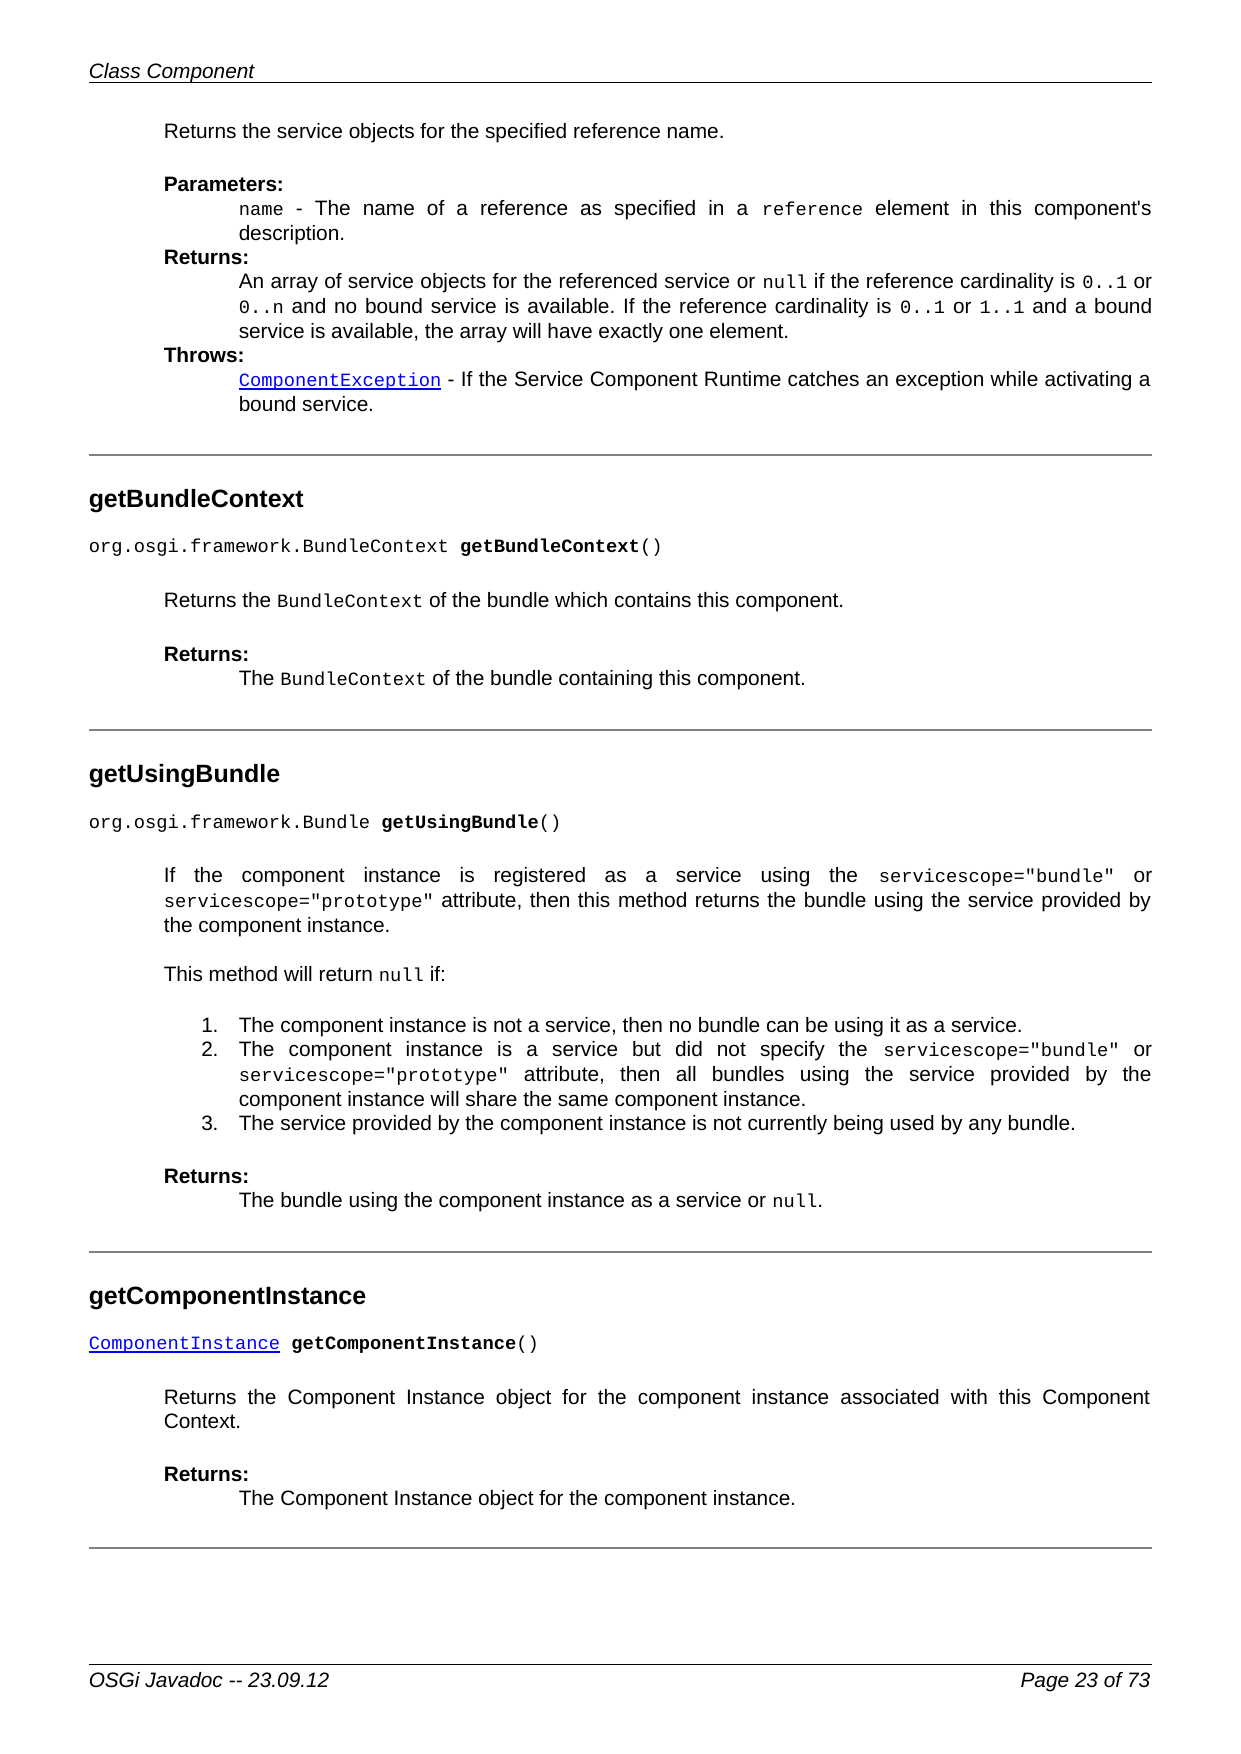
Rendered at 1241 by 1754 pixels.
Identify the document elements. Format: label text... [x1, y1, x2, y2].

subtitle getComponentInstance [88, 1281, 1152, 1310]
text ComponentInstance getComponentInstance() [88, 1334, 1152, 1355]
text Returns: [163, 1462, 1152, 1486]
text Throws: [163, 343, 1152, 367]
list The service provided by the component instance is not currently being used by any bundle. [201, 1111, 1152, 1135]
text The BundleContext of the bundle containing this component. [238, 666, 1152, 691]
text Returns: [163, 245, 1152, 269]
text The Component Instance object for the component instance. [238, 1486, 1152, 1509]
text Returns the service objects for the specified reference name. [163, 118, 1152, 142]
text org.osgi.framework.Bundle getUsingBundle() [88, 812, 1152, 834]
text Returns: [163, 1164, 1152, 1188]
list The component instance is a service but did not specify the servicescope="bundle" or servicescope="prototype" attribute, then all bundles using the service provided by the component instance will share the same component instance. [201, 1036, 1152, 1111]
subtitle getBundleContext [88, 484, 1152, 513]
text Returns the BundleContext of the bundle which contains this component. [163, 588, 1152, 613]
text Returns the Component Instance object for the component instance associated with this Component Context. [163, 1384, 1152, 1432]
text Parameters: [163, 172, 1152, 196]
list The component instance is not a service, then no bundle can be using it as a service. [201, 1012, 1152, 1036]
text If the component instance is registered as a service using the servicescope="bundle" or servicescope="prototype" attribute, then this method returns the bundle using the service provided by the component instance. [163, 863, 1152, 937]
text ComponentException - If the Service Component Runtime catches an exception while activating a bound service. [238, 367, 1152, 416]
text This method will return null if: [163, 962, 1152, 987]
subtitle getUsingBundle [88, 759, 1152, 788]
text Returns: [163, 642, 1152, 666]
text The bundle using the component instance as a service or null. [238, 1188, 1152, 1213]
text An array of service objects for the referenced service or null if the reference cardinality is 0..1 or 0..n and no bound service is available. If the reference cardinality is 0..1 or 1..1 and a bound service is available, the array will have exactly one element. [238, 269, 1152, 343]
text name - The name of a reference as specified in a reference element in this component's description. [238, 196, 1152, 245]
text org.osgi.framework.BundleContext getBundleContext() [88, 537, 1152, 558]
